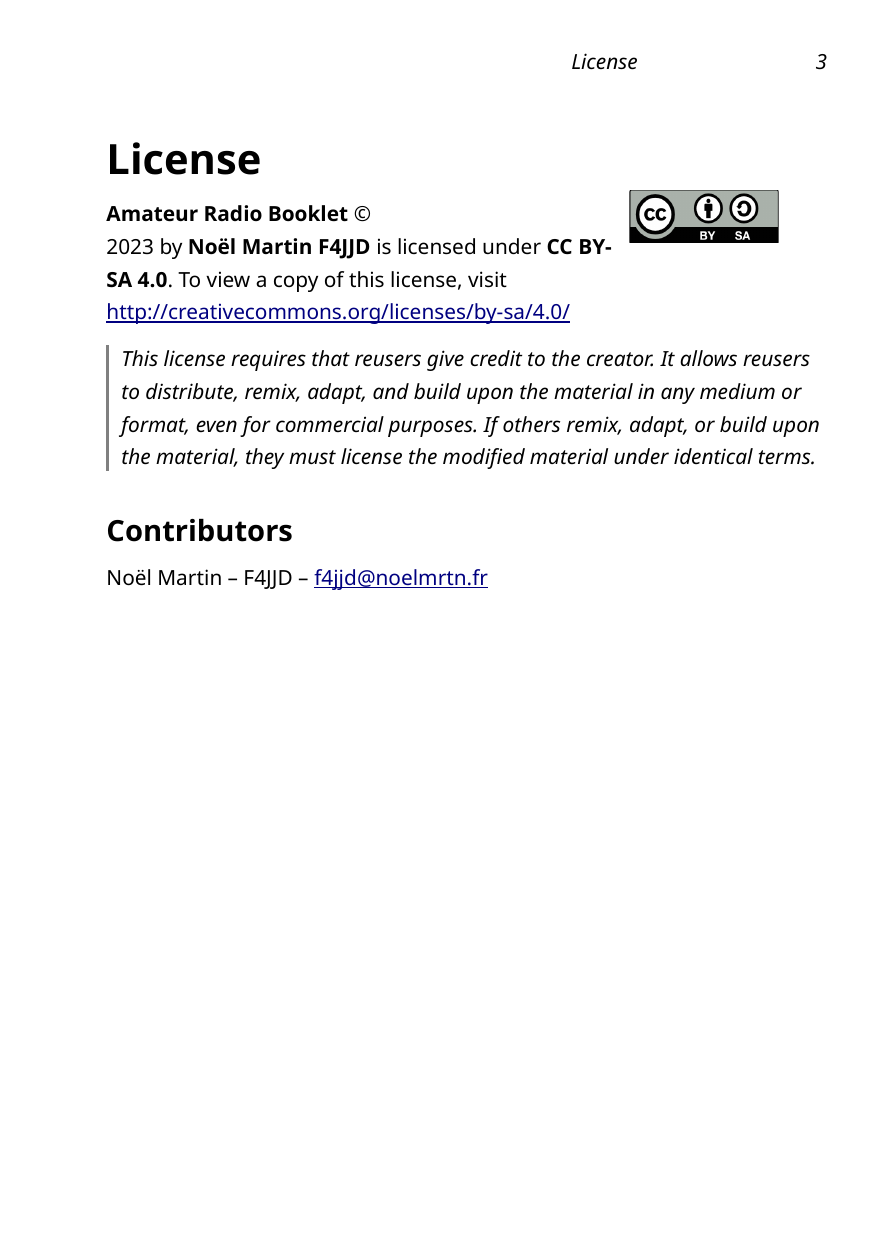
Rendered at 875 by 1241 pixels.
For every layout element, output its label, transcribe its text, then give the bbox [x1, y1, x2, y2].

subtitle Contributors [106, 511, 827, 550]
text Amateur Radio Booklet © 2023 by Noël Martin F4JJD is licensed under CC BY-SA 4.0. To view a copy of this license, visit http://creativecommons.org/licenses/by-sa/4.0/ [106, 199, 827, 326]
text This license requires that reusers give credit to the creator. It allows reusers to distribute, remix, adapt, and build upon the material in any medium or format, even for commercial purposes. If others remix, adapt, or build upon the material, they must license the modified material under identical terms. [106, 344, 827, 471]
picture [629, 190, 779, 243]
subtitle License [106, 130, 827, 187]
text Noël Martin – F4JJD – f4jjd@noelmrtn.fr [106, 563, 827, 591]
